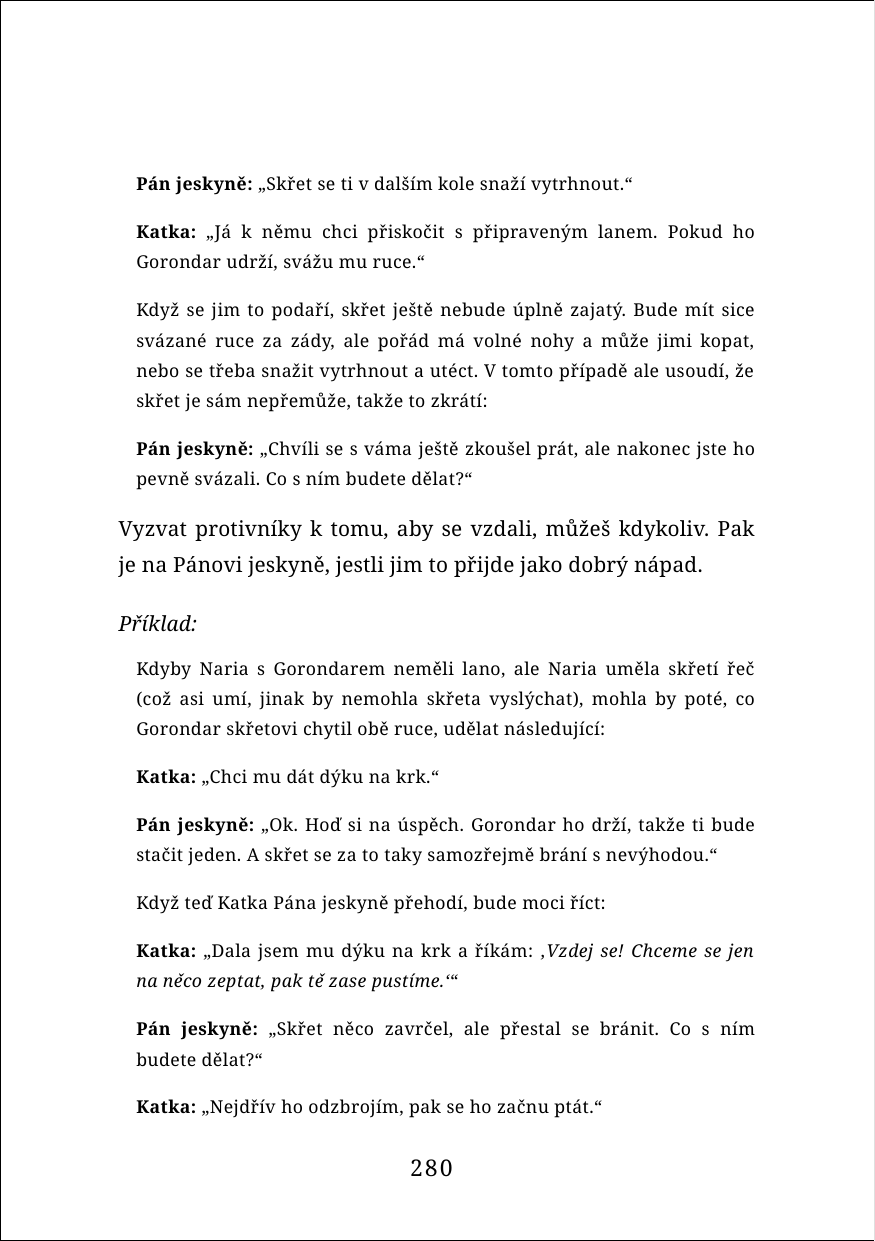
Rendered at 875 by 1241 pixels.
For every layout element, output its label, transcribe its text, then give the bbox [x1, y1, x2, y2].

text Pán jeskyně: „Skřet něco zavrčel, ale přestal se bránit. Co s ním budete dělat?“ [136, 1017, 756, 1071]
text Příklad: [118, 609, 756, 638]
text Katka: „Nejdřív ho odzbrojím, pak se ho začnu ptát.“ [136, 1095, 756, 1119]
text Katka: „Dala jsem mu dýku na krk a říkám: ‚Vzdej se! Chceme se jen na něco zeptat, pak tě zase pustíme.‘“ [136, 939, 756, 993]
text Pán jeskyně: „Skřet se ti v dalším kole snaží vytrhnout.“ [136, 172, 756, 196]
text Kdyby Naria s Gorondarem neměli lano, ale Naria uměla skřetí řeč (což asi umí, jinak by nemohla skřeta vyslýchat), mohla by poté, co Gorondar skřetovi chytil obě ruce, udělat následující: [136, 656, 756, 741]
text Když teď Katka Pána jeskyně přehodí, bude moci říct: [136, 891, 756, 915]
text Když se jim to podaří, skřet ještě nebude úplně zajatý. Bude mít sice svázané ruce za zády, ale pořád má volné nohy a může jimi kopat, nebo se třeba snažit vytrhnout a utéct. V tomto případě ale usoudí, že skřet je sám nepřemůže, takže to zkrátí: [136, 298, 756, 413]
text Pán jeskyně: „Chvíli se s váma ještě zkoušel prát, ale nakonec jste ho pevně svázali. Co s ním budete dělat?“ [136, 436, 756, 491]
text Vyzvat protivníky k tomu, aby se vzdali, můžeš kdykoliv. Pak je na Pánovi jeskyně, jestli jim to přijde jako dobrý nápad. [118, 514, 756, 578]
text Katka: „Chci mu dát dýku na krk.“ [136, 765, 756, 789]
text Pán jeskyně: „Ok. Hoď si na úspěch. Gorondar ho drží, takže ti bude stačit jeden. A skřet se za to taky samozřejmě brání s nevýhodou.“ [136, 813, 756, 867]
text Katka: „Já k němu chci přiskočit s připraveným lanem. Pokud ho Gorondar udrží, svážu mu ruce.“ [136, 220, 756, 274]
